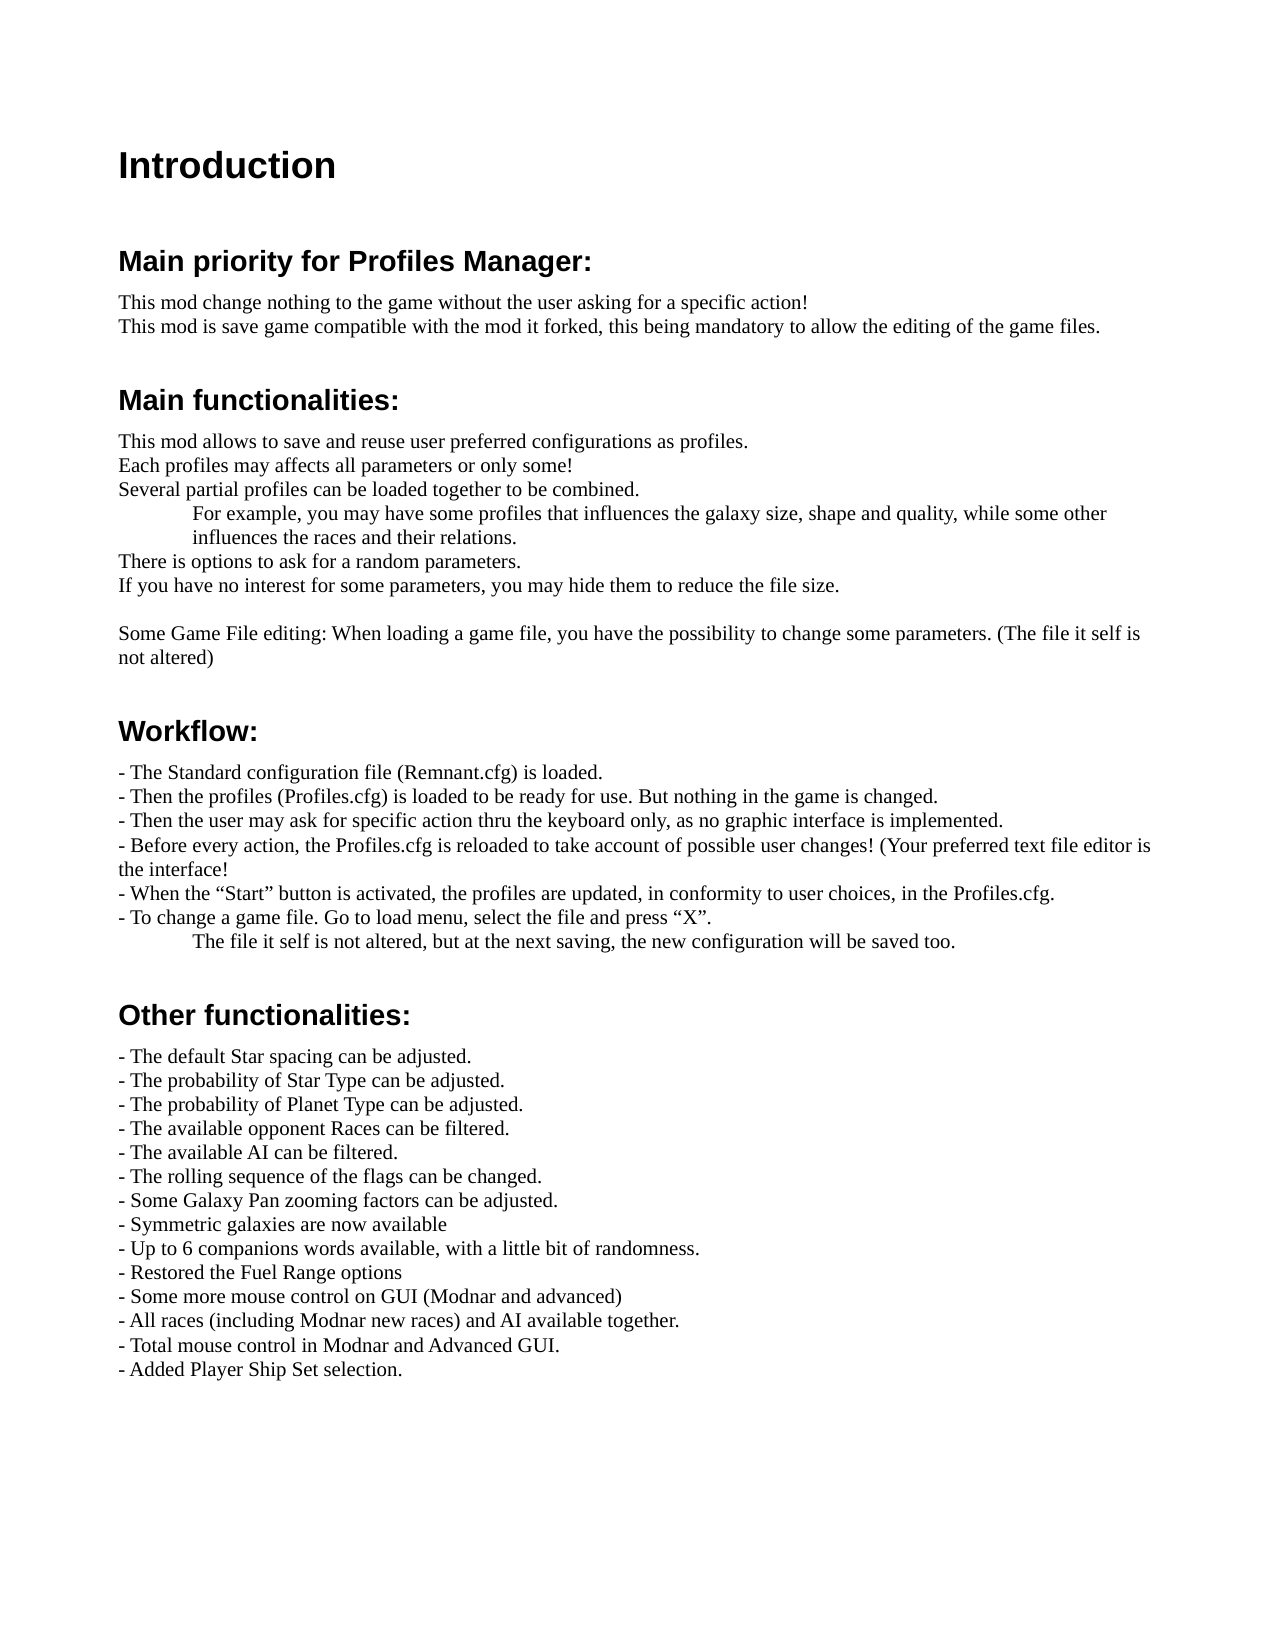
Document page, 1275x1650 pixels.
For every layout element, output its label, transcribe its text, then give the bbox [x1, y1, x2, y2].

subtitle Other functionalities: [118, 998, 1157, 1031]
text This mod is save game compatible with the mod it forked, this being mandatory to allow the editing of the game files. [118, 314, 1157, 338]
text - Symmetric galaxies are now available [118, 1212, 1157, 1236]
text - Up to 6 companions words available, with a little bit of randomness. [118, 1236, 1157, 1260]
text - The Standard configuration file (Remnant.cfg) is loaded. [118, 760, 1157, 784]
subtitle Main functionalities: [118, 383, 1157, 416]
text - Some Galaxy Pan zooming factors can be adjusted. [118, 1188, 1157, 1212]
text - Added Player Ship Set selection. [118, 1357, 1157, 1381]
text Some Game File editing: When loading a game file, you have the possibility to change some parameters. (The file it self is not altered) [118, 621, 1157, 669]
text This mod allows to save and reuse user preferred configurations as profiles. [118, 429, 1157, 453]
text - Some more mouse control on GUI (Modnar and advanced) [118, 1284, 1157, 1308]
subtitle Main priority for Profiles Manager: [118, 244, 1157, 277]
text The file it self is not altered, but at the next saving, the new configuration will be saved too. [118, 929, 1157, 953]
text - The probability of Star Type can be adjusted. [118, 1068, 1157, 1092]
text - The probability of Planet Type can be adjusted. [118, 1092, 1157, 1116]
text - The available opponent Races can be filtered. [118, 1116, 1157, 1140]
text - Before every action, the Profiles.cfg is reloaded to take account of possible user changes! (Your preferred text file editor is the interface! [118, 832, 1157, 881]
text - All races (including Modnar new races) and AI available together. [118, 1308, 1157, 1332]
text - Then the profiles (Profiles.cfg) is loaded to be ready for use. But nothing in the game is changed. [118, 784, 1157, 808]
subtitle Workflow: [118, 714, 1157, 748]
text Each profiles may affects all parameters or only some! [118, 453, 1157, 477]
text Several partial profiles can be loaded together to be combined. [118, 477, 1157, 501]
text - Then the user may ask for specific action thru the keyboard only, as no graphic interface is implemented. [118, 808, 1157, 832]
text For example, you may have some profiles that influences the galaxy size, shape and quality, while some other influences the races and their relations. [192, 501, 1157, 549]
text - When the “Start” button is activated, the profiles are updated, in conformity to user choices, in the Profiles.cfg. [118, 881, 1157, 905]
text - The default Star spacing can be adjusted. [118, 1044, 1157, 1068]
text - Total mouse control in Modnar and Advanced GUI. [118, 1332, 1157, 1357]
text - To change a game file. Go to load menu, select the file and press “X”. [118, 905, 1157, 929]
subtitle Introduction [118, 143, 1157, 186]
text This mod change nothing to the game without the user asking for a specific action! [118, 290, 1157, 314]
text - The available AI can be filtered. [118, 1140, 1157, 1164]
text There is options to ask for a random parameters. [118, 549, 1157, 573]
text If you have no interest for some parameters, you may hide them to reduce the file size. [118, 573, 1157, 597]
text - The rolling sequence of the flags can be changed. [118, 1164, 1157, 1188]
text - Restored the Fuel Range options [118, 1260, 1157, 1284]
